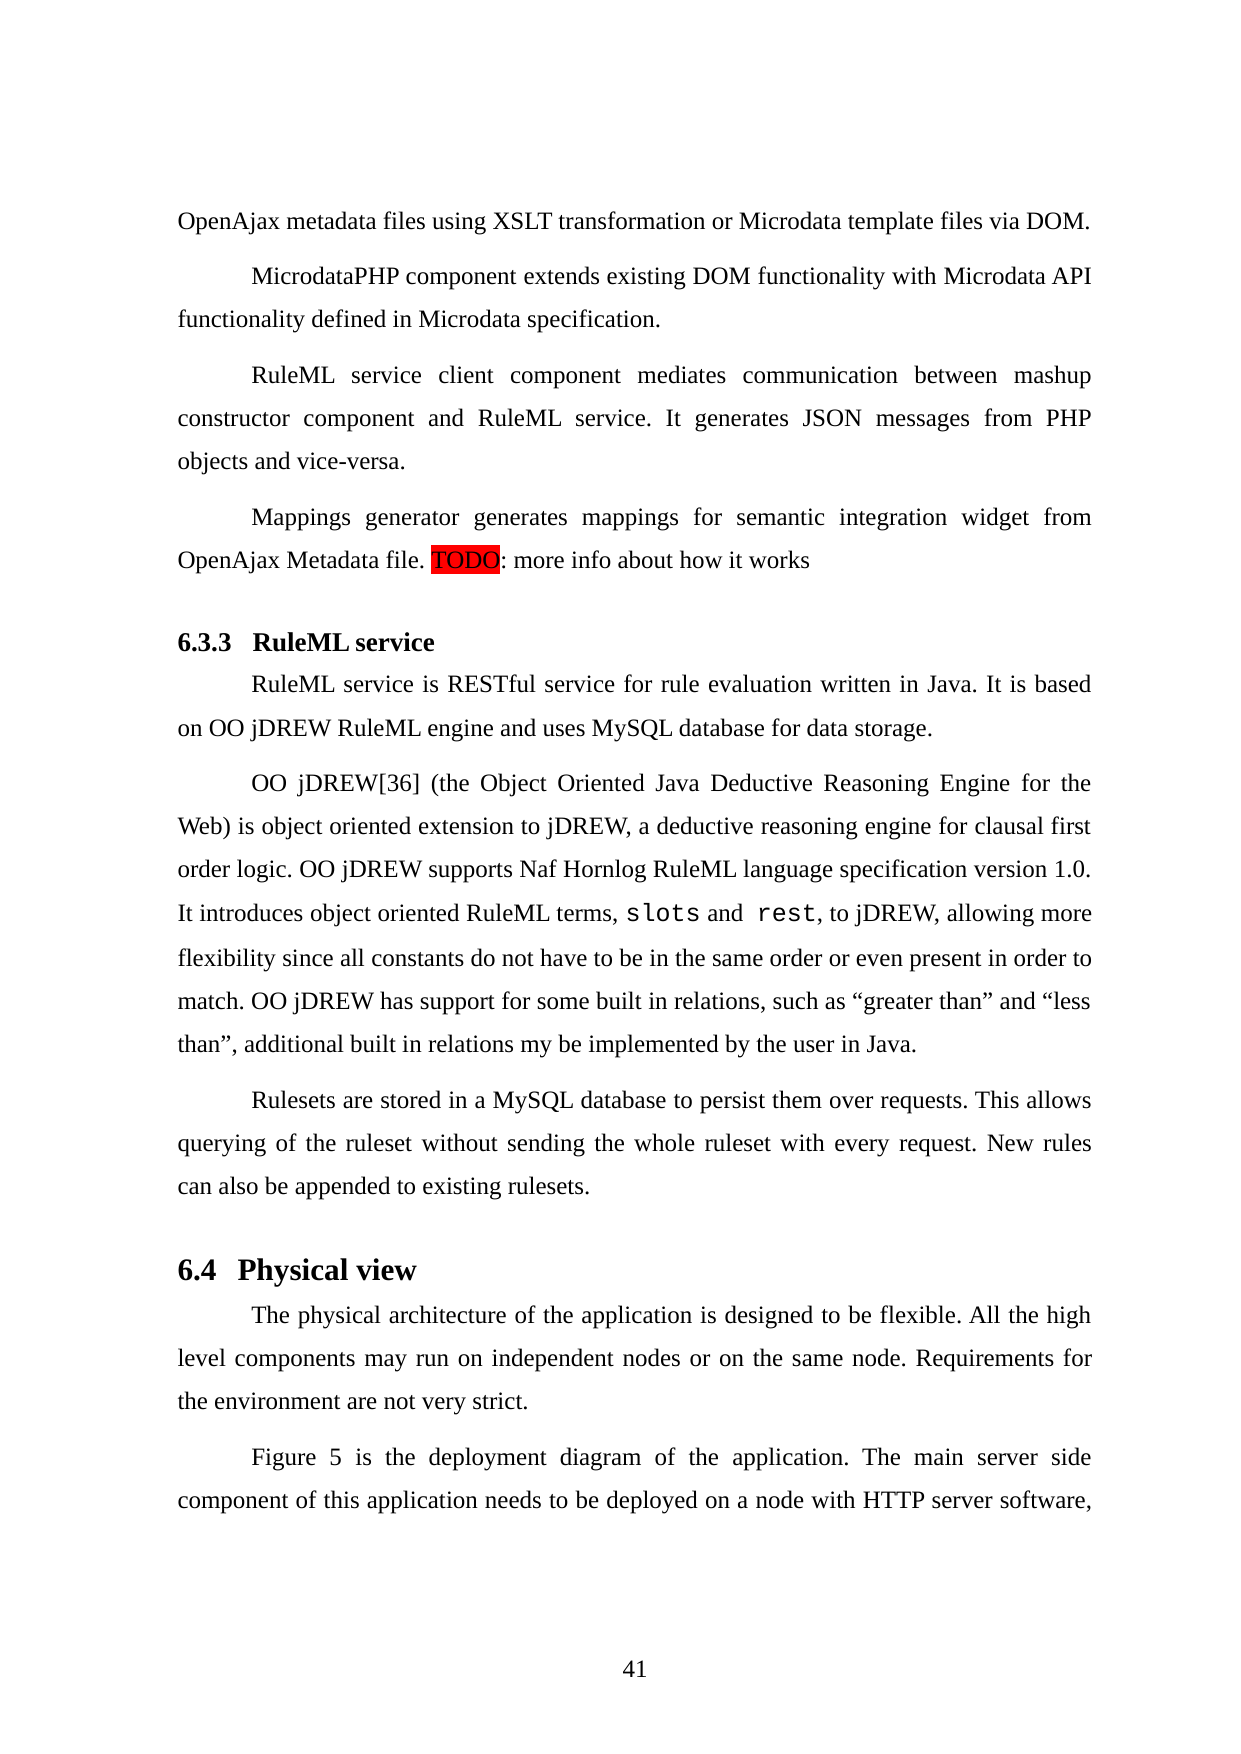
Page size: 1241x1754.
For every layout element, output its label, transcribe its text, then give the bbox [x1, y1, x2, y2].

text Rulesets are stored in a MySQL database to persist them over requests. This allows querying of the ruleset without sending the whole ruleset with every request. New rules can also be appended to existing rulesets. [177, 1085, 1093, 1200]
text OO jDREW[36] (the Object Oriented Java Deductive Reasoning Engine for the Web) is object oriented extension to jDREW, a deductive reasoning engine for clausal first order logic. OO jDREW supports Naf Hornlog RuleML language specification version 1.0. It introduces object oriented RuleML terms, slots and rest, to jDREW, allowing more flexibility since all constants do not have to be in the same order or even present in order to match. OO jDREW has support for some built in relations, such as “greater than” and “less than”, additional built in relations my be implemented by the user in Java. [177, 768, 1093, 1058]
subtitle Physical view [177, 1252, 1093, 1287]
subtitle RuleML service [177, 626, 1093, 657]
text RuleML service client component mediates communication between mashup constructor component and RuleML service. It generates JSON messages from PHP objects and vice-versa. [177, 360, 1093, 475]
text The physical architecture of the application is designed to be flexible. All the high level components may run on independent nodes or on the same node. Requirements for the environment are not very strict. [177, 1300, 1093, 1415]
text RuleML service is RESTful service for rule evaluation written in Java. It is based on OO jDREW RuleML engine and uses MySQL database for data storage. [177, 669, 1093, 741]
text OpenAjax metadata files using XSLT transformation or Microdata template files via DOM. [177, 206, 1093, 234]
text Figure 5 is the deployment diagram of the application. The main server side component of this application needs to be deployed on a node with HTTP server software, [177, 1442, 1093, 1514]
text Mappings generator generates mappings for semantic integration widget from OpenAjax Metadata file. TODO: more info about how it works [177, 502, 1093, 574]
text MicrodataPHP component extends existing DOM functionality with Microdata API functionality defined in Microdata specification. [177, 261, 1093, 333]
